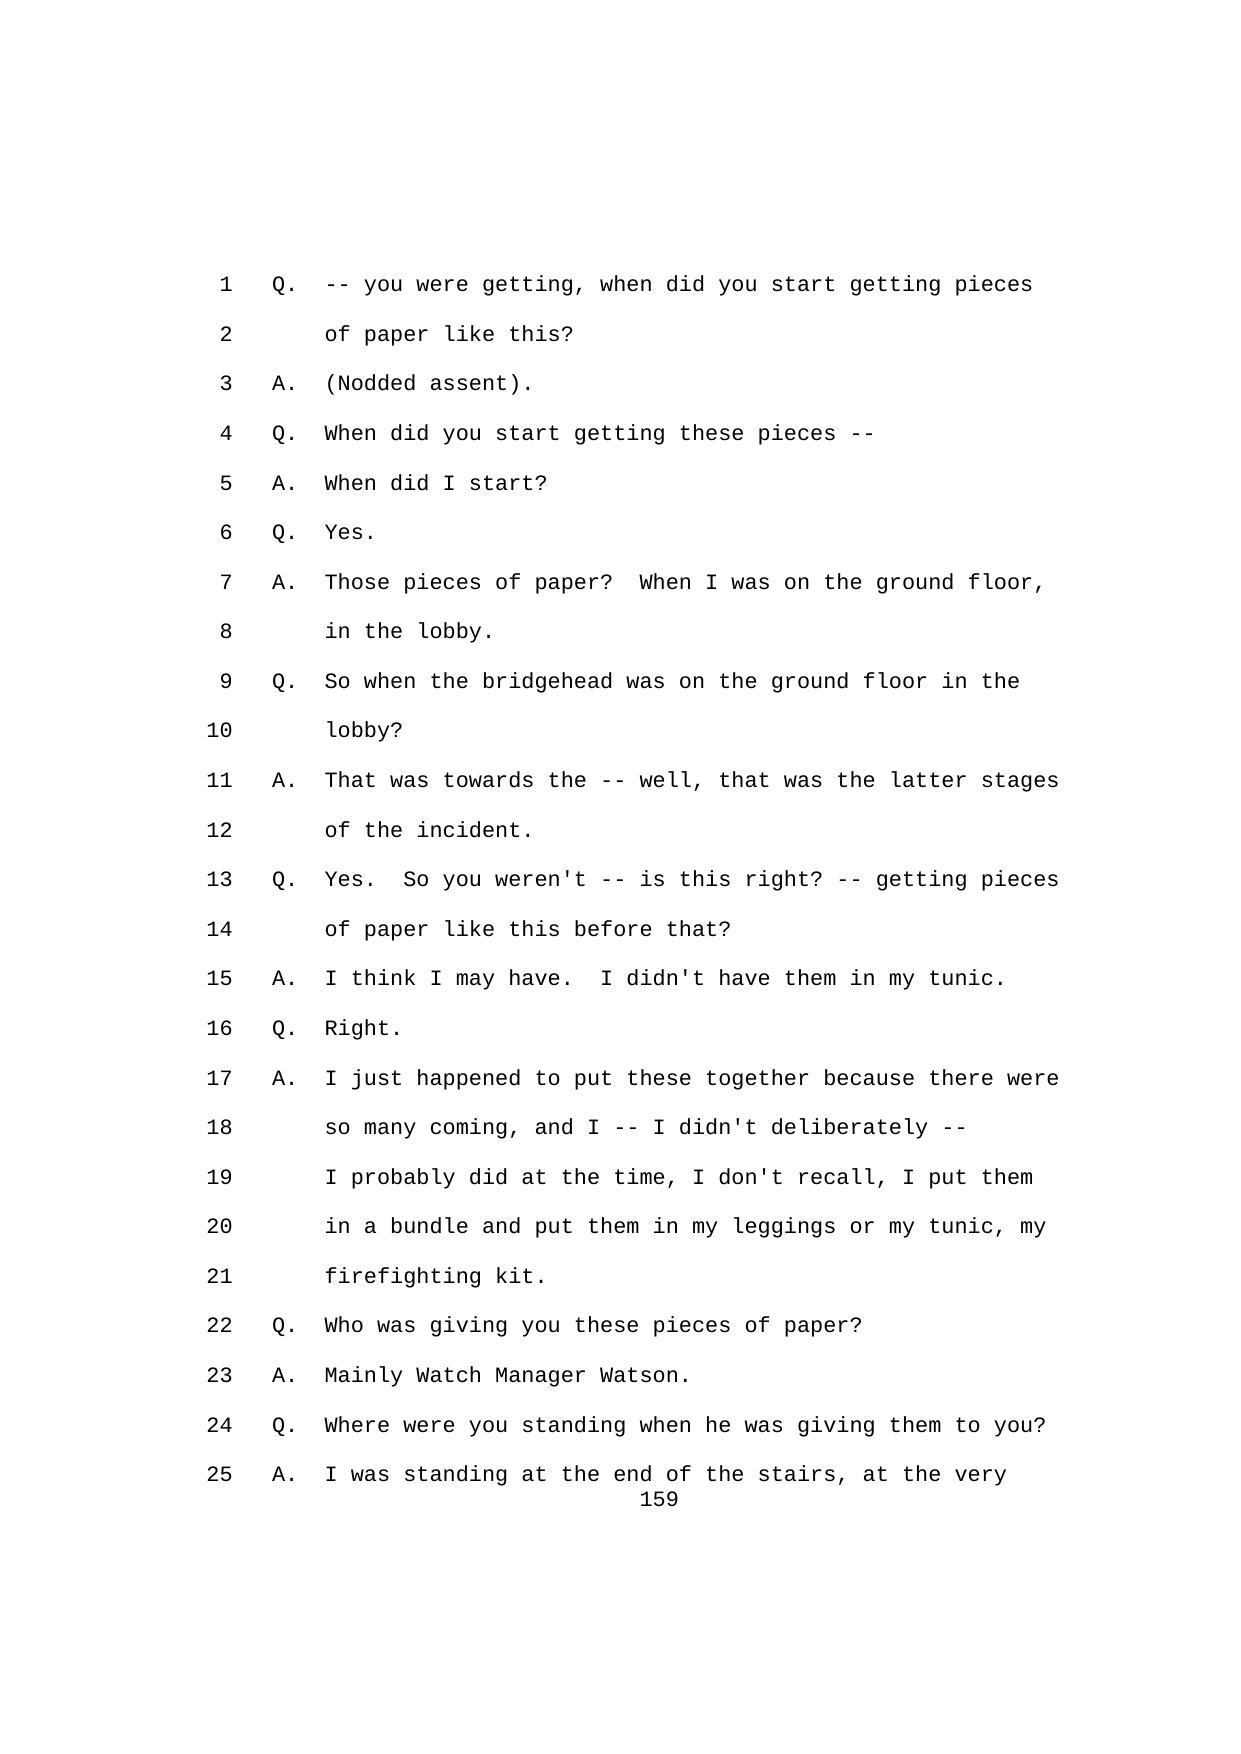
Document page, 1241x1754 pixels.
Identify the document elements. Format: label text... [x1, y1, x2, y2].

text 18 so many coming, and I -- I didn't deliberately -- [75, 1116, 1165, 1141]
text 159 [75, 1488, 1165, 1513]
text 24 Q. Where were you standing when he was giving them to you? [75, 1414, 1165, 1438]
text 2 of paper like this? [75, 323, 1165, 348]
text 23 A. Mainly Watch Manager Watson. [75, 1364, 1165, 1389]
text 13 Q. Yes. So you weren't -- is this right? -- getting pieces [75, 868, 1165, 893]
text 7 A. Those pieces of paper? When I was on the ground floor, [75, 571, 1165, 596]
text 8 in the lobby. [75, 620, 1165, 645]
text 6 Q. Yes. [75, 521, 1165, 546]
text 11 A. That was towards the -- well, that was the latter stages [75, 769, 1165, 794]
text 14 of paper like this before that? [75, 918, 1165, 943]
text 3 A. (Nodded assent). [75, 372, 1165, 397]
text 17 A. I just happened to put these together because there were [75, 1067, 1165, 1091]
text 25 A. I was standing at the end of the stairs, at the very [75, 1463, 1165, 1488]
text 19 I probably did at the time, I don't recall, I put them [75, 1166, 1165, 1191]
text 22 Q. Who was giving you these pieces of paper? [75, 1314, 1165, 1339]
text 20 in a bundle and put them in my leggings or my tunic, my [75, 1215, 1165, 1240]
text 9 Q. So when the bridgehead was on the ground floor in the [75, 670, 1165, 695]
text 21 firefighting kit. [75, 1265, 1165, 1290]
text 1 Q. -- you were getting, when did you start getting pieces [75, 273, 1165, 298]
text 4 Q. When did you start getting these pieces -- [75, 422, 1165, 447]
text 10 lobby? [75, 719, 1165, 744]
text 15 A. I think I may have. I didn't have them in my tunic. [75, 967, 1165, 992]
text 16 Q. Right. [75, 1017, 1165, 1042]
text 12 of the incident. [75, 819, 1165, 843]
text 5 A. When did I start? [75, 472, 1165, 496]
